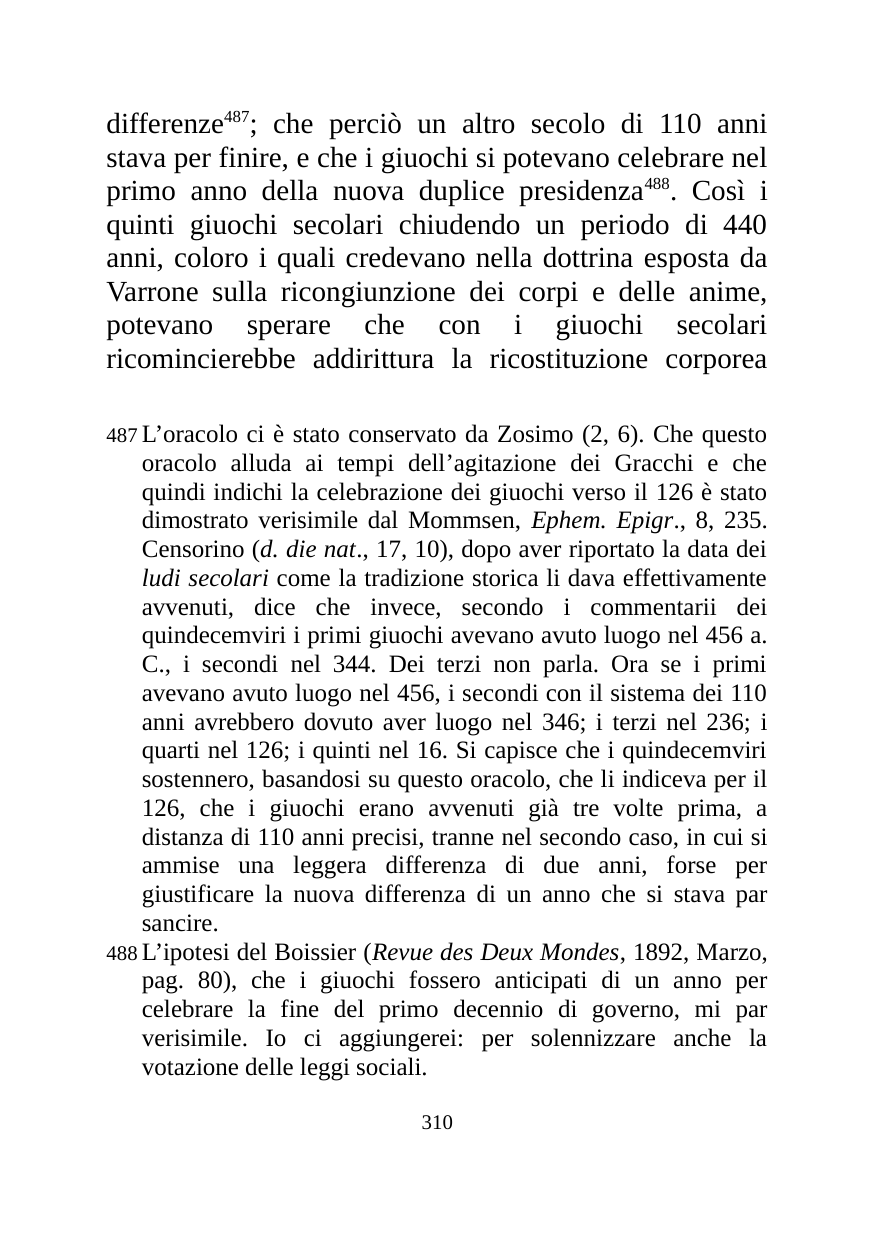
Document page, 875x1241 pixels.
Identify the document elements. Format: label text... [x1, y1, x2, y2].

text L’ipotesi del Boissier (Revue des Deux Mondes, 1892, Marzo, pag. 80), che i giuochi fossero anticipati di un anno per celebrare la fine del primo decennio di governo, mi par verisimile. Io ci aggiungerei: per solennizzare anche la votazione delle leggi sociali. [106, 937, 768, 1080]
text L’oracolo ci è stato conservato da Zosimo (2, 6). Che questo oracolo alluda ai tempi dell’agitazione dei Gracchi e che quindi indichi la celebrazione dei giuochi verso il 126 è stato dimostrato verisimile dal Mommsen, Ephem. Epigr., 8, 235. Censorino (d. die nat., 17, 10), dopo aver riportato la data dei ludi secolari come la tradizione storica li dava effettivamente avvenuti, dice che invece, secondo i commentarii dei quindecemviri i primi giuochi avevano avuto luogo nel 456 a. C., i secondi nel 344. Dei terzi non parla. Ora se i primi avevano avuto luogo nel 456, i secondi con il sistema dei 110 anni avrebbero dovuto aver luogo nel 346; i terzi nel 236; i quarti nel 126; i quinti nel 16. Si capisce che i quindecemviri sostennero, basandosi su questo oracolo, che li indiceva per il 126, che i giuochi erano avvenuti già tre volte prima, a distanza di 110 anni precisi, tranne nel secondo caso, in cui si ammise una leggera differenza di due anni, forse per giustificare la nuova differenza di un anno che si stava par sancire. [106, 419, 768, 937]
